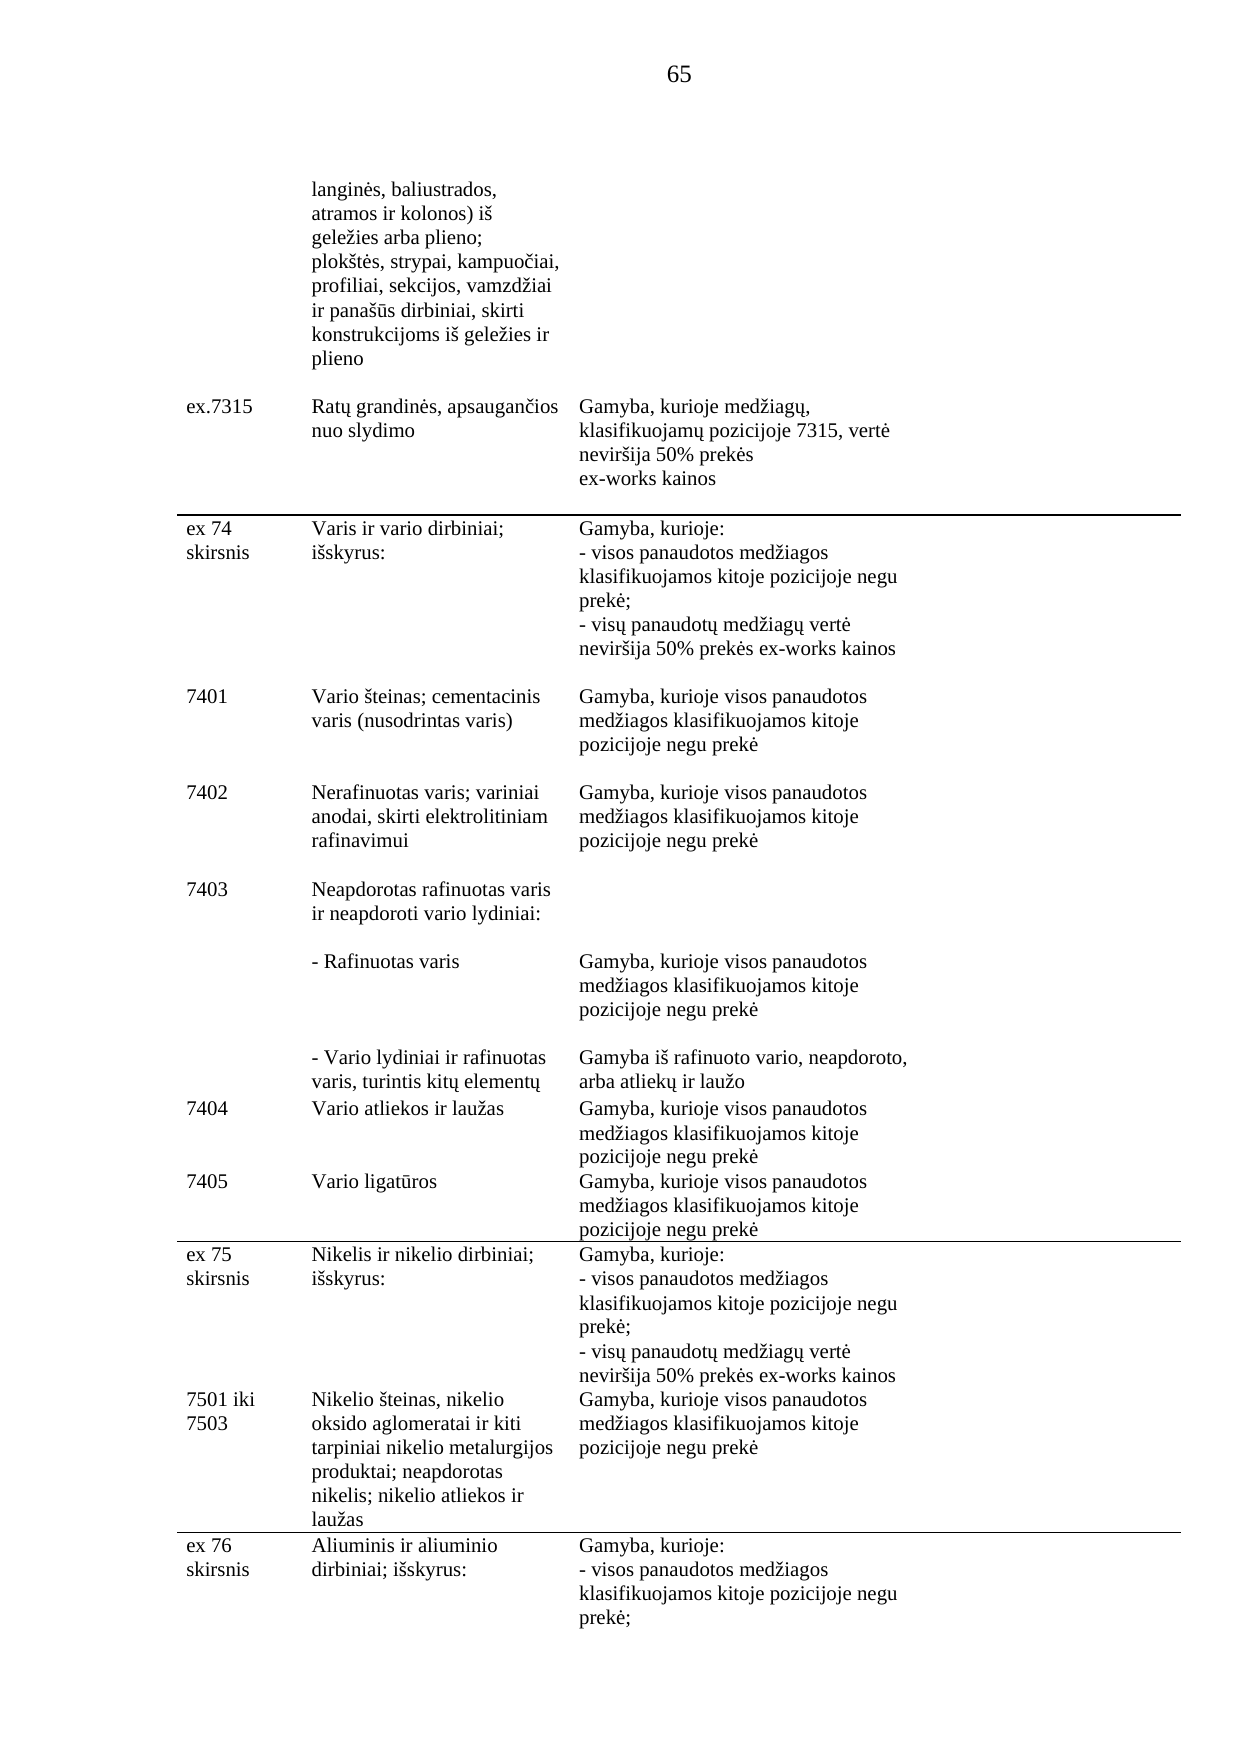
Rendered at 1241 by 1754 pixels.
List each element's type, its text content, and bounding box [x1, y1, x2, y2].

table_cell [303, 612, 570, 684]
table_cell [925, 1339, 1181, 1387]
table_cell ex 76 skirsnis [177, 1533, 303, 1629]
table_cell Nerafinuotas varis; variniai anodai, skirti elektrolitiniam rafinavimui [303, 780, 570, 877]
table_cell [925, 949, 1181, 1045]
table_cell - Vario lydiniai ir rafinuotas varis, turintis kitų elementų [303, 1045, 570, 1096]
table_cell [925, 394, 1181, 514]
table_cell Gamyba, kurioje visos panaudotos medžiagos klasifikuojamos kitoje pozicijoje negu prekė [570, 1387, 925, 1531]
table_cell 7405 [177, 1169, 303, 1241]
table_cell - visų panaudotų medžiagų vertė neviršija 50% prekės ex-works kainos [570, 1339, 925, 1387]
table_cell Vario šteinas; cementacinis varis (nusodrintas varis) [303, 684, 570, 780]
table_cell Gamyba, kurioje: - visos panaudotos medžiagos klasifikuojamos kitoje pozicijoje negu prekė; [570, 1242, 925, 1338]
table_cell [177, 612, 303, 684]
table_cell [925, 1169, 1181, 1241]
table_cell 7404 [177, 1096, 303, 1168]
table_cell 7403 [177, 877, 303, 949]
table_cell Aliuminis ir aliuminio dirbiniai; išskyrus: [303, 1533, 570, 1629]
table_cell 7402 [177, 780, 303, 877]
table_cell langinės, baliustrados, atramos ir kolonos) iš geležies arba plieno; plokštės, strypai, kampuočiai, profiliai, sekcijos, vamzdžiai ir panašūs dirbiniai, skirti konstrukcijoms iš geležies ir plieno [303, 177, 570, 394]
table_cell Vario atliekos ir laužas [303, 1096, 570, 1168]
table_cell [570, 877, 925, 949]
table_cell Gamyba, kurioje visos panaudotos medžiagos klasifikuojamos kitoje pozicijoje negu prekė [570, 949, 925, 1045]
table_cell [177, 1045, 303, 1096]
table_cell Gamyba, kurioje medžiagų, klasifikuojamų pozicijoje 7315, vertė neviršija 50% prekės ex-works kainos [570, 394, 925, 514]
table_cell ex 75 skirsnis [177, 1242, 303, 1338]
table_cell [925, 612, 1181, 684]
table_cell Nikelio šteinas, nikelio oksido aglomeratai ir kiti tarpiniai nikelio metalurgijos produktai; neapdorotas nikelis; nikelio atliekos ir laužas [303, 1387, 570, 1531]
table_cell [925, 516, 1181, 612]
table_cell Gamyba, kurioje visos panaudotos medžiagos klasifikuojamos kitoje pozicijoje negu prekė [570, 684, 925, 780]
table_cell [177, 949, 303, 1045]
table_cell Gamyba iš rafinuoto vario, neapdoroto, arba atliekų ir laužo [570, 1045, 925, 1096]
table_cell [925, 1533, 1181, 1629]
table_cell Varis ir vario dirbiniai; išskyrus: [303, 516, 570, 612]
table_cell [925, 1242, 1181, 1338]
table_cell ex 74 skirsnis [177, 516, 303, 612]
table_cell [925, 1096, 1181, 1168]
table_cell Gamyba, kurioje: - visos panaudotos medžiagos klasifikuojamos kitoje pozicijoje negu prekė; [570, 516, 925, 612]
table_cell Ratų grandinės, apsaugančios nuo slydimo [303, 394, 570, 514]
table_cell [177, 177, 303, 394]
table_cell [925, 1045, 1181, 1096]
table_cell 7401 [177, 684, 303, 780]
table_cell Gamyba, kurioje visos panaudotos medžiagos klasifikuojamos kitoje pozicijoje negu prekė [570, 1169, 925, 1241]
table_cell Gamyba, kurioje: - visos panaudotos medžiagos klasifikuojamos kitoje pozicijoje negu prekė; [570, 1533, 925, 1629]
table_cell [925, 780, 1181, 877]
table_cell Nikelis ir nikelio dirbiniai; išskyrus: [303, 1242, 570, 1338]
table_cell [925, 877, 1181, 949]
table_cell Neapdorotas rafinuotas varis ir neapdoroti vario lydiniai: [303, 877, 570, 949]
table_cell - visų panaudotų medžiagų vertė neviršija 50% prekės ex-works kainos [570, 612, 925, 684]
table_cell [177, 1339, 303, 1387]
table_cell [925, 177, 1181, 394]
table_cell - Rafinuotas varis [303, 949, 570, 1045]
table_cell [925, 684, 1181, 780]
table_cell [303, 1339, 570, 1387]
table_cell [925, 1387, 1181, 1531]
table_cell ex.7315 [177, 394, 303, 514]
table_cell Gamyba, kurioje visos panaudotos medžiagos klasifikuojamos kitoje pozicijoje negu prekė [570, 780, 925, 877]
table_cell Vario ligatūros [303, 1169, 570, 1241]
table_cell Gamyba, kurioje visos panaudotos medžiagos klasifikuojamos kitoje pozicijoje negu prekė [570, 1096, 925, 1168]
table_cell [570, 177, 925, 394]
table_cell 7501 iki 7503 [177, 1387, 303, 1531]
